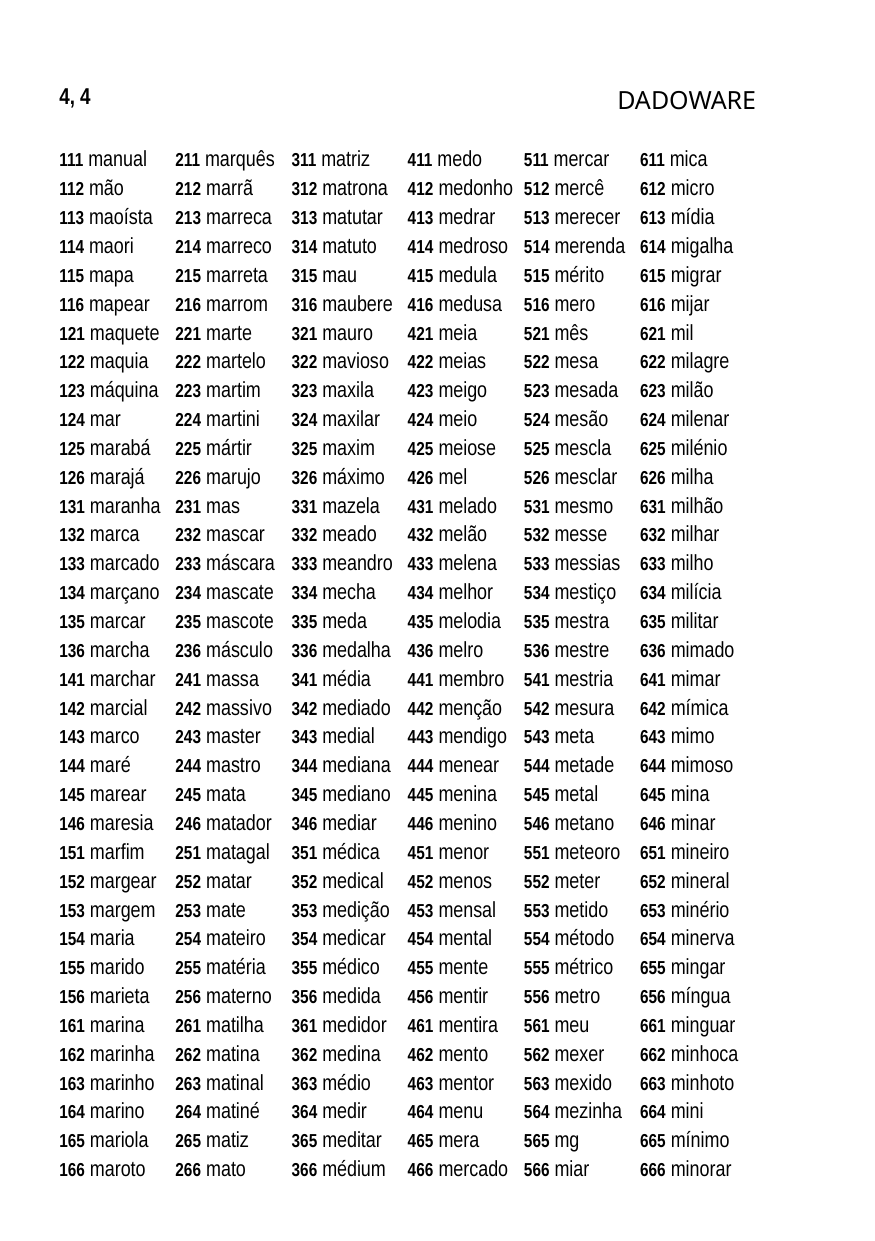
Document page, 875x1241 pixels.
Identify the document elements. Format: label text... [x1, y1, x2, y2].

text 544 metade [524, 752, 640, 777]
text 652 mineral [640, 868, 756, 893]
text 666 minorar [640, 1156, 756, 1181]
text 464 menu [407, 1098, 524, 1123]
text 312 matrona [291, 175, 407, 200]
text 244 mastro [175, 752, 291, 777]
text 362 medina [291, 1041, 407, 1066]
text 614 migalha [640, 233, 756, 258]
text 225 mártir [175, 435, 291, 460]
text 211 marquês [175, 146, 291, 171]
text 325 maxim [291, 435, 407, 460]
text 661 minguar [640, 1012, 756, 1037]
text 433 melena [407, 550, 524, 575]
text 662 minhoca [640, 1041, 756, 1066]
text 521 mês [524, 319, 640, 344]
text 541 mestria [524, 666, 640, 691]
text 364 medir [291, 1098, 407, 1123]
text 453 mensal [407, 896, 524, 922]
text 625 milénio [640, 435, 756, 460]
text 642 mímica [640, 694, 756, 719]
text 344 mediana [291, 752, 407, 777]
text 335 meda [291, 608, 407, 633]
text 233 máscara [175, 550, 291, 575]
text 131 maranha [59, 492, 175, 518]
text 542 mesura [524, 694, 640, 719]
text 655 mingar [640, 954, 756, 979]
text 635 militar [640, 608, 756, 633]
text 524 mesão [524, 406, 640, 431]
text 224 martini [175, 406, 291, 431]
text 166 maroto [59, 1156, 175, 1181]
text 343 medial [291, 723, 407, 748]
text 512 mercê [524, 175, 640, 200]
text 322 mavioso [291, 348, 407, 373]
text 622 milagre [640, 348, 756, 373]
text 656 míngua [640, 983, 756, 1008]
text 565 mg [524, 1127, 640, 1152]
text 351 médica [291, 839, 407, 864]
text 624 milenar [640, 406, 756, 431]
text 432 melão [407, 521, 524, 546]
text 116 mapear [59, 291, 175, 316]
text 246 matador [175, 810, 291, 835]
text 511 mercar [524, 146, 640, 171]
text 525 mescla [524, 435, 640, 460]
text 452 menos [407, 868, 524, 893]
text 516 mero [524, 291, 640, 316]
text 161 marina [59, 1012, 175, 1037]
text 422 meias [407, 348, 524, 373]
text 556 metro [524, 983, 640, 1008]
text 416 medusa [407, 291, 524, 316]
text 155 marido [59, 954, 175, 979]
text 126 marajá [59, 464, 175, 489]
text 533 messias [524, 550, 640, 575]
text 523 mesada [524, 377, 640, 402]
text 331 mazela [291, 492, 407, 518]
text 466 mercado [407, 1156, 524, 1181]
text 315 mau [291, 262, 407, 287]
text 564 mezinha [524, 1098, 640, 1123]
text 446 menino [407, 810, 524, 835]
text 546 metano [524, 810, 640, 835]
text 616 mijar [640, 291, 756, 316]
text 413 medrar [407, 204, 524, 229]
text 214 marreco [175, 233, 291, 258]
text 164 marino [59, 1098, 175, 1123]
text 223 martim [175, 377, 291, 402]
text 242 massivo [175, 694, 291, 719]
text 221 marte [175, 319, 291, 344]
text 265 matiz [175, 1127, 291, 1152]
text 626 milha [640, 464, 756, 489]
text 664 mini [640, 1098, 756, 1123]
text 115 mapa [59, 262, 175, 287]
text 125 marabá [59, 435, 175, 460]
text 153 margem [59, 896, 175, 922]
text 534 mestiço [524, 579, 640, 604]
text 145 marear [59, 781, 175, 806]
text 143 marco [59, 723, 175, 748]
text 654 minerva [640, 925, 756, 950]
text 415 medula [407, 262, 524, 287]
text 566 miar [524, 1156, 640, 1181]
text 226 marujo [175, 464, 291, 489]
text 361 medidor [291, 1012, 407, 1037]
text 342 mediado [291, 694, 407, 719]
text 321 mauro [291, 319, 407, 344]
text 531 mesmo [524, 492, 640, 518]
text 4, 4 [59, 83, 177, 109]
text 456 mentir [407, 983, 524, 1008]
text 445 menina [407, 781, 524, 806]
text 146 maresia [59, 810, 175, 835]
text 112 mão [59, 175, 175, 200]
text 633 milho [640, 550, 756, 575]
text 536 mestre [524, 637, 640, 662]
text 645 mina [640, 781, 756, 806]
text 513 merecer [524, 204, 640, 229]
text 663 minhoto [640, 1069, 756, 1095]
text 562 mexer [524, 1041, 640, 1066]
text 165 mariola [59, 1127, 175, 1152]
text 515 mérito [524, 262, 640, 287]
text 254 mateiro [175, 925, 291, 950]
text 216 marrom [175, 291, 291, 316]
text 222 martelo [175, 348, 291, 373]
text 412 medonho [407, 175, 524, 200]
text 462 mento [407, 1041, 524, 1066]
text 465 mera [407, 1127, 524, 1152]
text 162 marinha [59, 1041, 175, 1066]
text 641 mimar [640, 666, 756, 691]
text 345 mediano [291, 781, 407, 806]
text 141 marchar [59, 666, 175, 691]
text 532 messe [524, 521, 640, 546]
text 454 mental [407, 925, 524, 950]
text 423 meigo [407, 377, 524, 402]
text 142 marcial [59, 694, 175, 719]
text 366 médium [291, 1156, 407, 1181]
text 236 másculo [175, 637, 291, 662]
text 134 marçano [59, 579, 175, 604]
text 156 marieta [59, 983, 175, 1008]
text 426 mel [407, 464, 524, 489]
text 355 médico [291, 954, 407, 979]
text 643 mimo [640, 723, 756, 748]
text 353 medição [291, 896, 407, 922]
text 121 maquete [59, 319, 175, 344]
text 215 marreta [175, 262, 291, 287]
text 435 melodia [407, 608, 524, 633]
text 651 mineiro [640, 839, 756, 864]
text 455 mente [407, 954, 524, 979]
text 461 mentira [407, 1012, 524, 1037]
text 135 marcar [59, 608, 175, 633]
text 451 menor [407, 839, 524, 864]
text 555 métrico [524, 954, 640, 979]
text 563 mexido [524, 1069, 640, 1095]
text 615 migrar [640, 262, 756, 287]
text 514 merenda [524, 233, 640, 258]
text 245 mata [175, 781, 291, 806]
text 213 marreca [175, 204, 291, 229]
text 424 meio [407, 406, 524, 431]
text 365 meditar [291, 1127, 407, 1152]
text 313 matutar [291, 204, 407, 229]
text 553 metido [524, 896, 640, 922]
text 543 meta [524, 723, 640, 748]
text 333 meandro [291, 550, 407, 575]
text 436 melro [407, 637, 524, 662]
text 144 maré [59, 752, 175, 777]
text 653 minério [640, 896, 756, 922]
text 235 mascote [175, 608, 291, 633]
text 324 maxilar [291, 406, 407, 431]
text 613 mídia [640, 204, 756, 229]
text 535 mestra [524, 608, 640, 633]
text 132 marca [59, 521, 175, 546]
text 414 medroso [407, 233, 524, 258]
text 434 melhor [407, 579, 524, 604]
text 316 maubere [291, 291, 407, 316]
text 545 metal [524, 781, 640, 806]
text 421 meia [407, 319, 524, 344]
text 346 mediar [291, 810, 407, 835]
text 252 matar [175, 868, 291, 893]
text 253 mate [175, 896, 291, 922]
text 341 média [291, 666, 407, 691]
text 154 maria [59, 925, 175, 950]
text 163 marinho [59, 1069, 175, 1095]
text 136 marcha [59, 637, 175, 662]
text 644 mimoso [640, 752, 756, 777]
text 261 matilha [175, 1012, 291, 1037]
text 636 mimado [640, 637, 756, 662]
text 611 mica [640, 146, 756, 171]
text 314 matuto [291, 233, 407, 258]
text 411 medo [407, 146, 524, 171]
text 443 mendigo [407, 723, 524, 748]
text 251 matagal [175, 839, 291, 864]
text 232 mascar [175, 521, 291, 546]
text 522 mesa [524, 348, 640, 373]
text 266 mato [175, 1156, 291, 1181]
text 632 milhar [640, 521, 756, 546]
text 526 mesclar [524, 464, 640, 489]
text 113 maoísta [59, 204, 175, 229]
text 561 meu [524, 1012, 640, 1037]
text 212 marrã [175, 175, 291, 200]
text 332 meado [291, 521, 407, 546]
text 111 manual [59, 146, 175, 171]
text 311 matriz [291, 146, 407, 171]
text 262 matina [175, 1041, 291, 1066]
text 363 médio [291, 1069, 407, 1095]
text 151 marfim [59, 839, 175, 864]
text 323 maxila [291, 377, 407, 402]
text 551 meteoro [524, 839, 640, 864]
text 326 máximo [291, 464, 407, 489]
text 442 menção [407, 694, 524, 719]
text 256 materno [175, 983, 291, 1008]
text 356 medida [291, 983, 407, 1008]
text 231 mas [175, 492, 291, 518]
text 114 maori [59, 233, 175, 258]
text 241 massa [175, 666, 291, 691]
text 463 mentor [407, 1069, 524, 1095]
text 444 menear [407, 752, 524, 777]
text 425 meiose [407, 435, 524, 460]
text 634 milícia [640, 579, 756, 604]
text 334 mecha [291, 579, 407, 604]
text 133 marcado [59, 550, 175, 575]
text 234 mascate [175, 579, 291, 604]
text 152 margear [59, 868, 175, 893]
text 552 meter [524, 868, 640, 893]
text 352 medical [291, 868, 407, 893]
text 264 matiné [175, 1098, 291, 1123]
text 255 matéria [175, 954, 291, 979]
text 431 melado [407, 492, 524, 518]
text 646 minar [640, 810, 756, 835]
text 665 mínimo [640, 1127, 756, 1152]
text 123 máquina [59, 377, 175, 402]
text 122 maquia [59, 348, 175, 373]
text 441 membro [407, 666, 524, 691]
text 612 micro [640, 175, 756, 200]
text 243 master [175, 723, 291, 748]
text 124 mar [59, 406, 175, 431]
text 623 milão [640, 377, 756, 402]
text 554 método [524, 925, 640, 950]
text 263 matinal [175, 1069, 291, 1095]
text 631 milhão [640, 492, 756, 518]
text 621 mil [640, 319, 756, 344]
text 354 medicar [291, 925, 407, 950]
text 336 medalha [291, 637, 407, 662]
